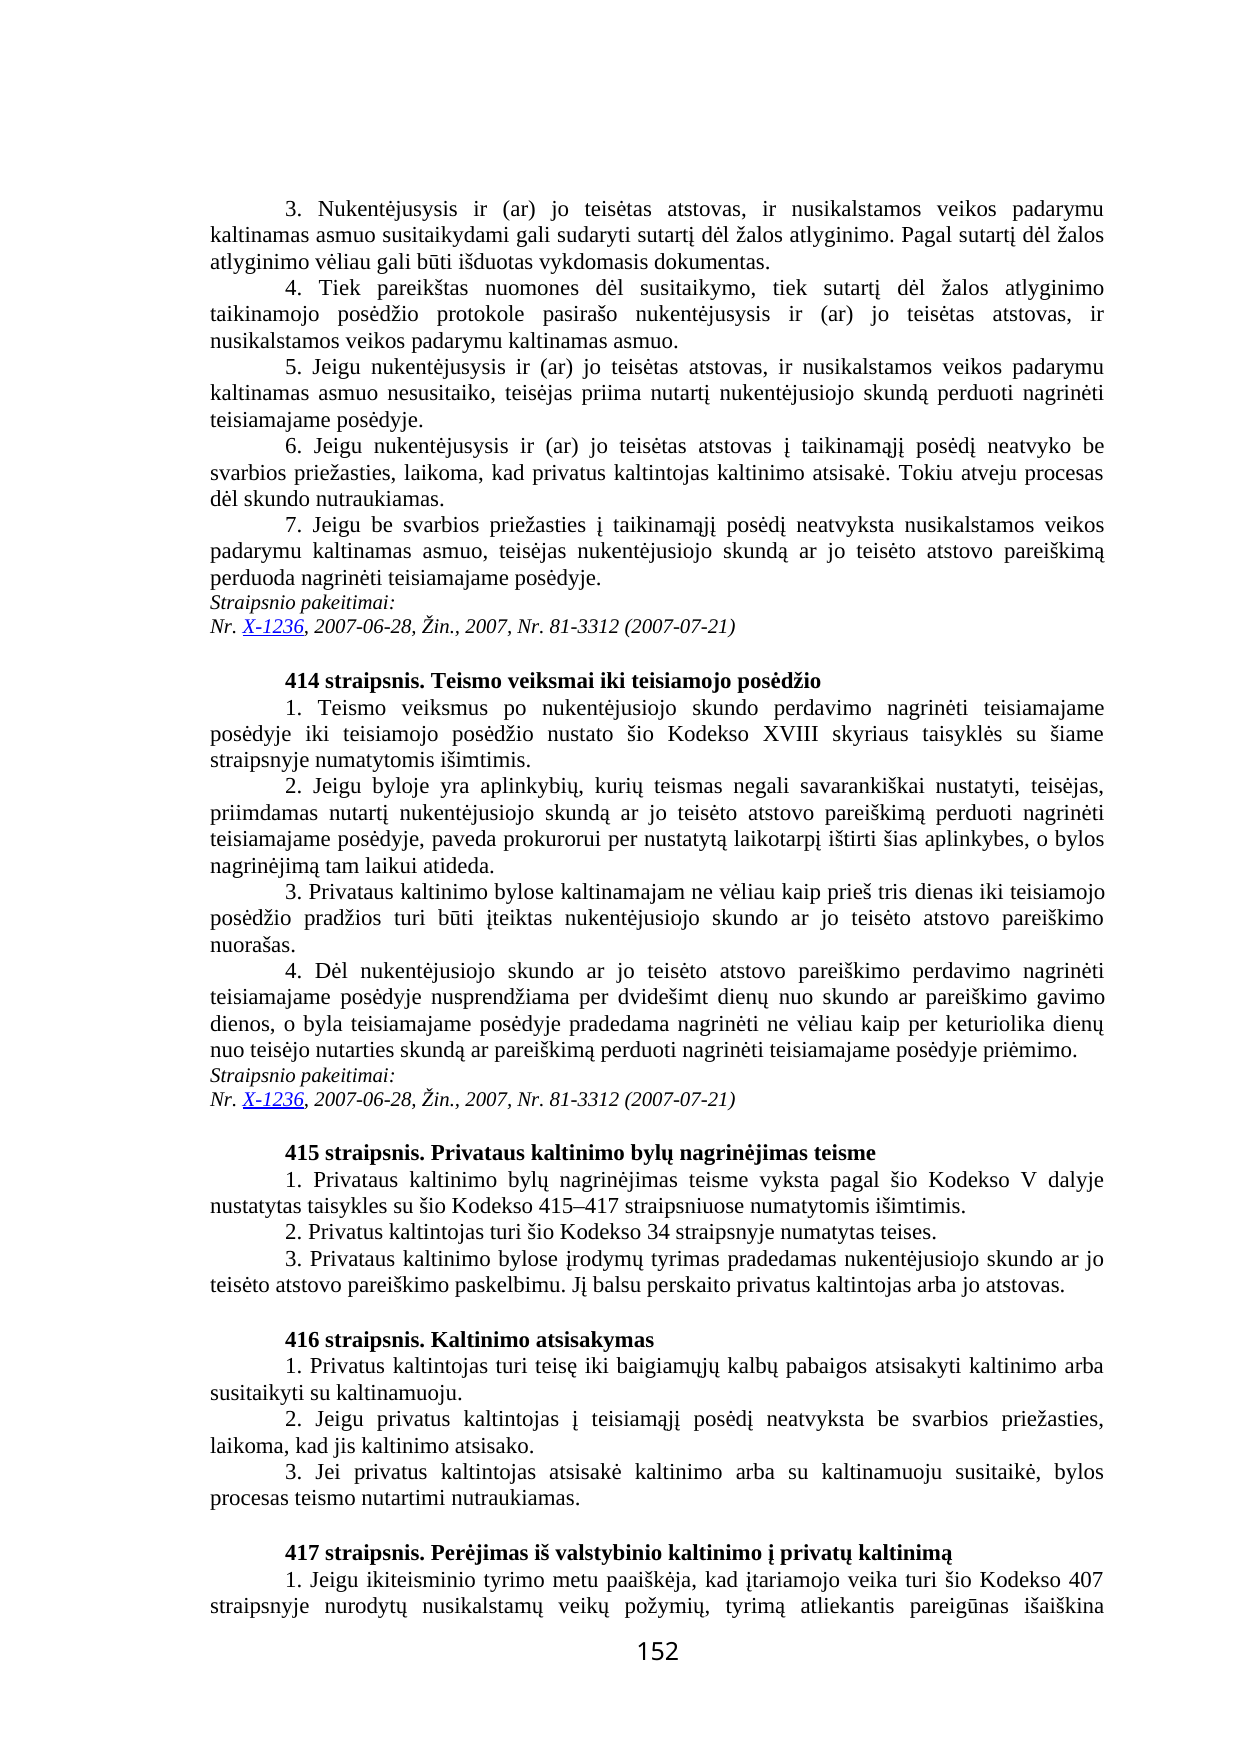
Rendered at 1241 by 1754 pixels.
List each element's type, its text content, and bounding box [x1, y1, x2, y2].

text 5. Jeigu nukentėjusysis ir (ar) jo teisėtas atstovas, ir nusikalstamos veikos padarymu kaltinamas asmuo nesusitaiko, teisėjas priima nutartį nukentėjusiojo skundą perduoti nagrinėti teisiamajame posėdyje. [210, 353, 1106, 432]
text 6. Jeigu nukentėjusysis ir (ar) jo teisėtas atstovas į taikinamąjį posėdį neatvyko be svarbios priežasties, laikoma, kad privatus kaltintojas kaltinimo atsisakė. Tokiu atveju procesas dėl skundo nutraukiamas. [210, 432, 1106, 511]
text 1. Jeigu ikiteisminio tyrimo metu paaiškėja, kad įtariamojo veika turi šio Kodekso 407 straipsnyje nurodytų nusikalstamų veikų požymių, tyrimą atliekantis pareigūnas išaiškina [210, 1566, 1106, 1618]
text 2. Jeigu privatus kaltintojas į teisiamąjį posėdį neatvyksta be svarbios priežasties, laikoma, kad jis kaltinimo atsisako. [210, 1405, 1106, 1458]
text 2. Privatus kaltintojas turi šio Kodekso 34 straipsnyje numatytas teises. [210, 1218, 1106, 1245]
text 4. Tiek pareikštas nuomones dėl susitaikymo, tiek sutartį dėl žalos atlyginimo taikinamojo posėdžio protokole pasirašo nukentėjusysis ir (ar) jo teisėtas atstovas, ir nusikalstamos veikos padarymu kaltinamas asmuo. [210, 274, 1106, 353]
text 1. Teismo veiksmus po nukentėjusiojo skundo perdavimo nagrinėti teisiamajame posėdyje iki teisiamojo posėdžio nustato šio Kodekso XVIII skyriaus taisyklės su šiame straipsnyje numatytomis išimtimis. [210, 693, 1106, 773]
text 1. Privatus kaltintojas turi teisę iki baigiamųjų kalbų pabaigos atsisakyti kaltinimo arba susitaikyti su kaltinamuoju. [210, 1353, 1106, 1405]
text 417 straipsnis. Perėjimas iš valstybinio kaltinimo į privatų kaltinimą [210, 1539, 1106, 1566]
text Nr. X-1236, 2007-06-28, Žin., 2007, Nr. 81-3312 (2007-07-21) [210, 1087, 1106, 1111]
text 4. Dėl nukentėjusiojo skundo ar jo teisėto atstovo pareiškimo perdavimo nagrinėti teisiamajame posėdyje nusprendžiama per dvidešimt dienų nuo skundo ar pareiškimo gavimo dienos, o byla teisiamajame posėdyje pradedama nagrinėti ne vėliau kaip per keturiolika dienų nuo teisėjo nutarties skundą ar pareiškimą perduoti nagrinėti teisiamajame posėdyje priėmimo. [210, 957, 1106, 1062]
text 3. Nukentėjusysis ir (ar) jo teisėtas atstovas, ir nusikalstamos veikos padarymu kaltinamas asmuo susitaikydami gali sudaryti sutartį dėl žalos atlyginimo. Pagal sutartį dėl žalos atlyginimo vėliau gali būti išduotas vykdomasis dokumentas. [210, 195, 1106, 274]
text 414 straipsnis. Teismo veiksmai iki teisiamojo posėdžio [210, 667, 1106, 693]
text 415 straipsnis. Privataus kaltinimo bylų nagrinėjimas teisme [210, 1139, 1106, 1166]
text 3. Privataus kaltinimo bylose įrodymų tyrimas pradedamas nukentėjusiojo skundo ar jo teisėto atstovo pareiškimo paskelbimu. Jį balsu perskaito privatus kaltintojas arba jo atstovas. [210, 1245, 1106, 1297]
text 3. Jei privatus kaltintojas atsisakė kaltinimo arba su kaltinamuoju susitaikė, bylos procesas teismo nutartimi nutraukiamas. [210, 1458, 1106, 1511]
text 2. Jeigu byloje yra aplinkybių, kurių teismas negali savarankiškai nustatyti, teisėjas, priimdamas nutartį nukentėjusiojo skundą ar jo teisėto atstovo pareiškimą perduoti nagrinėti teisiamajame posėdyje, paveda prokurorui per nustatytą laikotarpį ištirti šias aplinkybes, o bylos nagrinėjimą tam laikui atideda. [210, 773, 1106, 878]
text Nr. X-1236, 2007-06-28, Žin., 2007, Nr. 81-3312 (2007-07-21) [210, 614, 1106, 638]
text Straipsnio pakeitimai: [210, 1062, 1106, 1087]
text 416 straipsnis. Kaltinimo atsisakymas [210, 1326, 1106, 1353]
text 1. Privataus kaltinimo bylų nagrinėjimas teisme vyksta pagal šio Kodekso V dalyje nustatytas taisykles su šio Kodekso 415–417 straipsniuose numatytomis išimtimis. [210, 1166, 1106, 1218]
text 7. Jeigu be svarbios priežasties į taikinamąjį posėdį neatvyksta nusikalstamos veikos padarymu kaltinamas asmuo, teisėjas nukentėjusiojo skundą ar jo teisėto atstovo pareiškimą perduoda nagrinėti teisiamajame posėdyje. [210, 511, 1106, 590]
text 3. Privataus kaltinimo bylose kaltinamajam ne vėliau kaip prieš tris dienas iki teisiamojo posėdžio pradžios turi būti įteiktas nukentėjusiojo skundo ar jo teisėto atstovo pareiškimo nuorašas. [210, 878, 1106, 957]
text Straipsnio pakeitimai: [210, 590, 1106, 614]
